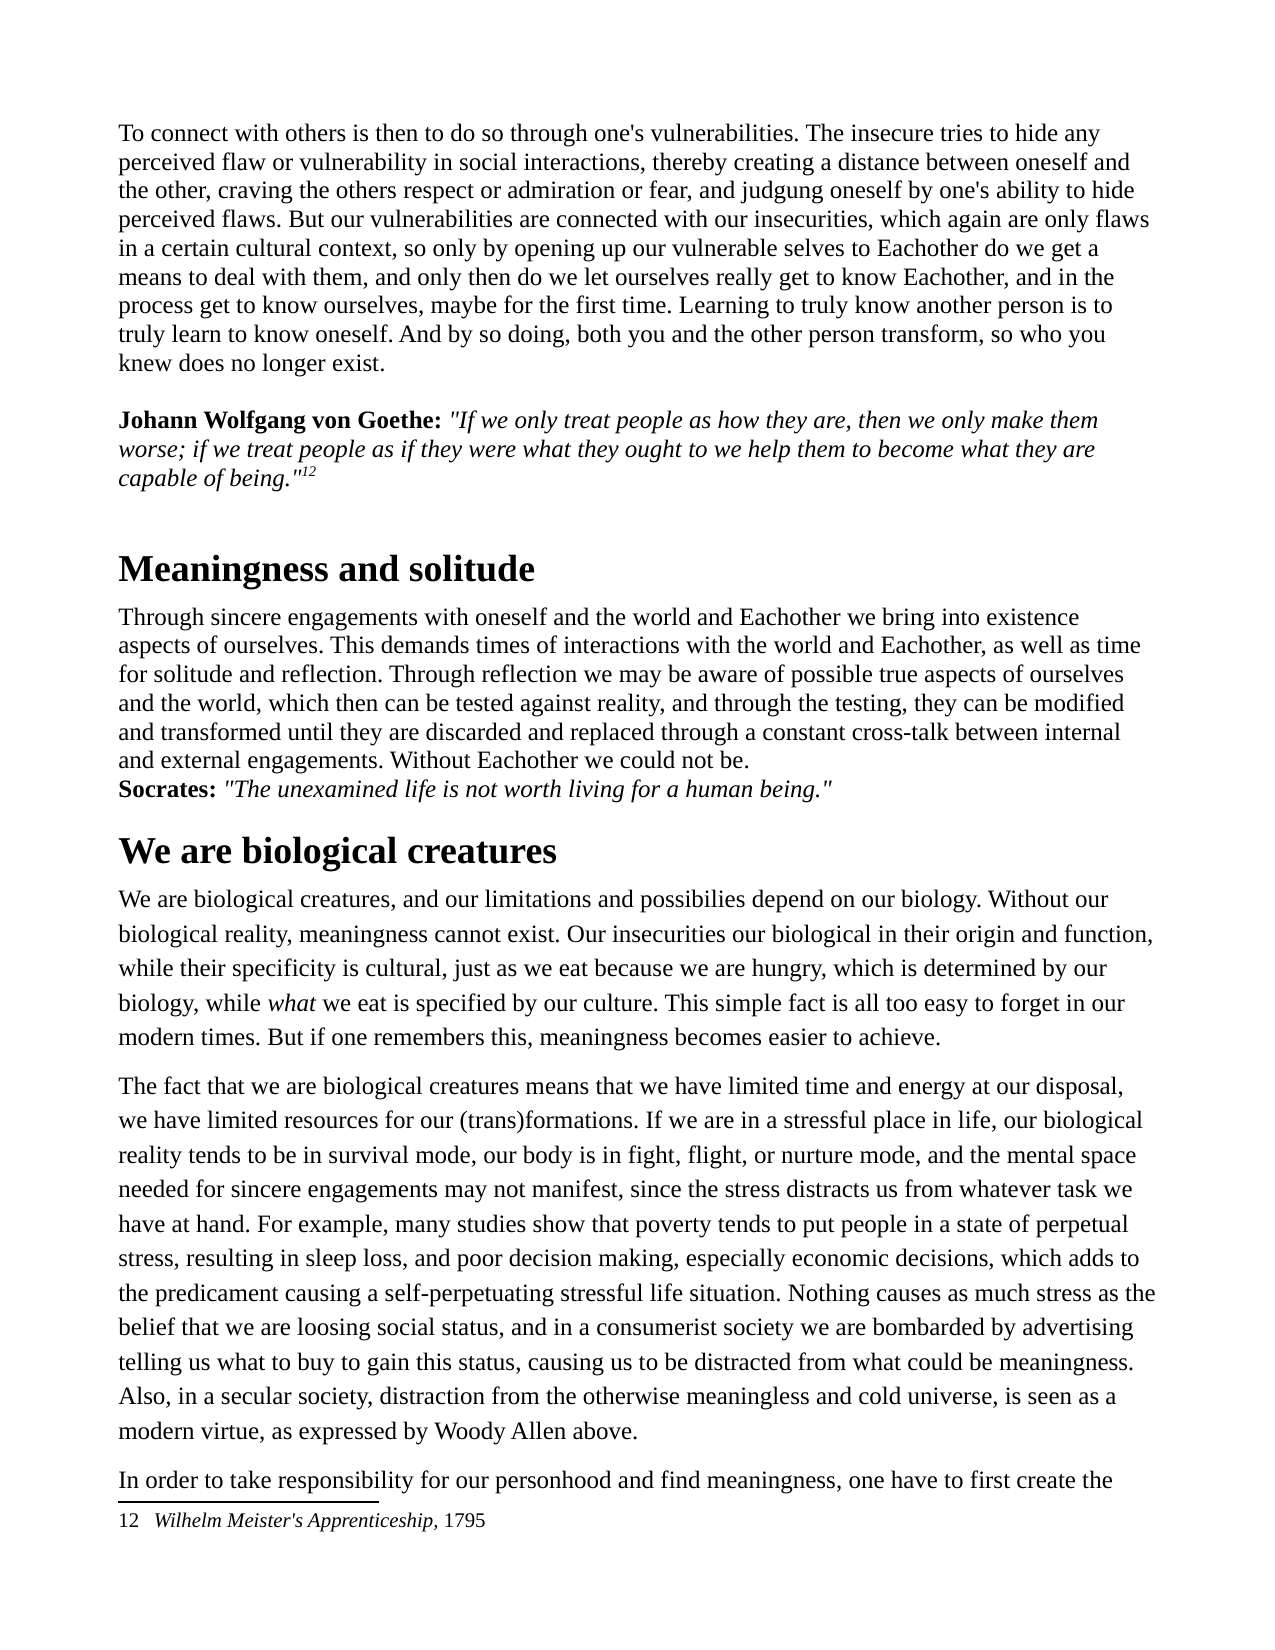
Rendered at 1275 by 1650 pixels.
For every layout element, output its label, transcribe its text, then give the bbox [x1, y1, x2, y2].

text Johann Wolfgang von Goethe: "If we only treat people as how they are, then we only make them worse; if we treat people as if they were what they ought to we help them to become what they are capable of being." [118, 406, 1157, 492]
text The fact that we are biological creatures means that we have limited time and energy at our disposal, we have limited resources for our (trans)formations. If we are in a stressful place in life, our biological reality tends to be in survival mode, our body is in fight, flight, or nurture mode, and the mental space needed for sincere engagements may not manifest, since the stress distracts us from whatever task we have at hand. For example, many studies show that poverty tends to put people in a state of perpetual stress, resulting in sleep loss, and poor decision making, especially economic decisions, which adds to the predicament causing a self-perpetuating stressful life situation. Nothing causes as much stress as the belief that we are loosing social status, and in a consumerist society we are bombarded by advertising telling us what to buy to gain this status, causing us to be distracted from what could be meaningness. Also, in a secular society, distraction from the otherwise meaningless and cold universe, is seen as a modern virtue, as expressed by Woody Allen above. [118, 1071, 1157, 1445]
text Through sincere engagements with oneself and the world and Eachother we bring into existence aspects of ourselves. This demands times of interactions with the world and Eachother, as well as time for solitude and reflection. Through reflection we may be aware of possible true aspects of ourselves and the world, which then can be tested against reality, and through the testing, they can be modified and transformed until they are discarded and replaced through a constant cross-talk between internal and external engagements. Without Eachother we could not be. [118, 602, 1157, 774]
subtitle Meaningness and solitude [118, 546, 1157, 589]
subtitle We are biological creatures [118, 828, 1157, 872]
text Wilhelm Meister's Apprenticeship, 1795 [118, 1508, 1157, 1532]
text Socrates: "The unexamined life is not worth living for a human being." [118, 774, 1157, 803]
text In order to take responsibility for our personhood and find meaningness, one have to first create the [118, 1465, 1157, 1494]
text To connect with others is then to do so through one's vulnerabilities. The insecure tries to hide any perceived flaw or vulnerability in social interactions, thereby creating a distance between oneself and the other, craving the others respect or admiration or fear, and judgung oneself by one's ability to hide perceived flaws. But our vulnerabilities are connected with our insecurities, which again are only flaws in a certain cultural context, so only by opening up our vulnerable selves to Eachother do we get a means to deal with them, and only then do we let ourselves really get to know Eachother, and in the process get to know ourselves, maybe for the first time. Learning to truly know another person is to truly learn to know oneself. And by so doing, both you and the other person transform, so who you knew does no longer exist. [118, 118, 1157, 377]
text We are biological creatures, and our limitations and possibilies depend on our biology. Without our biological reality, meaningness cannot exist. Our insecurities our biological in their origin and function, while their specificity is cultural, just as we eat because we are hungry, which is determined by our biology, while what we eat is specified by our culture. This simple fact is all too easy to forget in our modern times. But if one remembers this, meaningness becomes easier to achieve. [118, 884, 1157, 1051]
